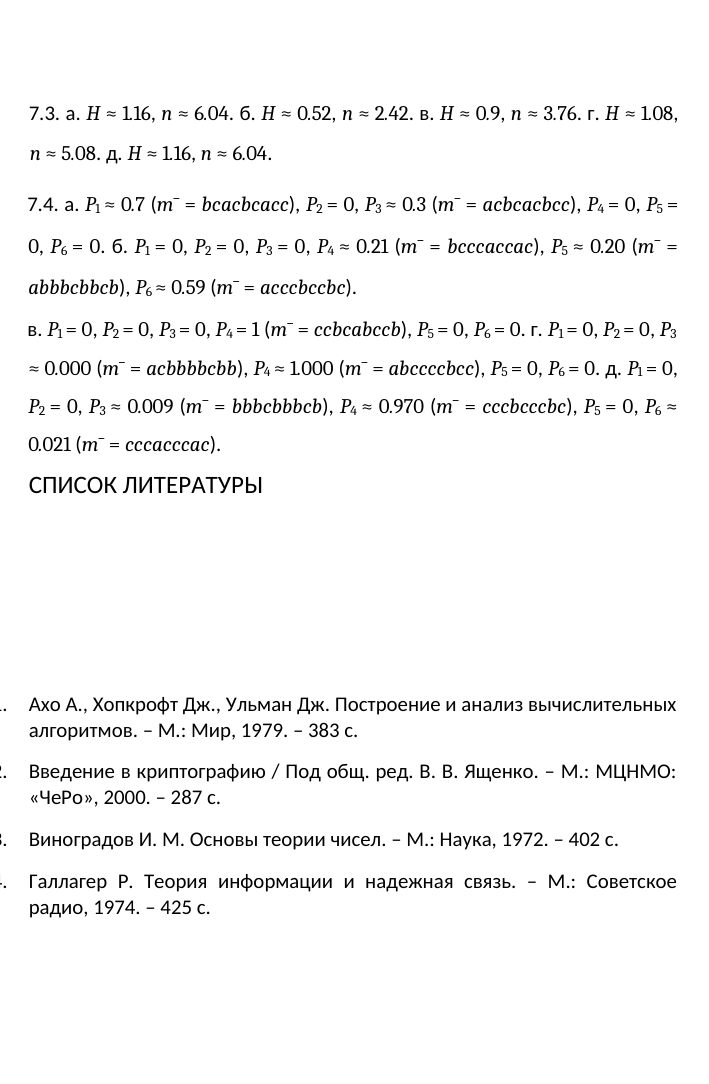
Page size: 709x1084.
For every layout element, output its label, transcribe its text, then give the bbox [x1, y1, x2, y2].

text 7.3. а. H ≈ 1.16, n ≈ 6.04. б. H ≈ 0.52, n ≈ 2.42. в. H ≈ 0.9, n ≈ 3.76. г. H ≈ 1.08, n ≈ 5.08. д. H ≈ 1.16, n ≈ 6.04. [28, 100, 678, 165]
text в. P1 = 0, P2 = 0, P3 = 0, P4 = 1 (m¯ = ccbcabccb), P5 = 0, P6 = 0. г. P1 = 0, P2 = 0, P3 ≈ 0.000 (m¯ = acbbbbcbb), P4 ≈ 1.000 (m¯ = abccccbcc), P5 = 0, P6 = 0. д. P1 = 0, P2 = 0, P3 ≈ 0.009 (m¯ = bbbcbbbcb), P4 ≈ 0.970 (m¯ = cccbcccbc), P5 = 0, P6 ≈ 0.021 (m¯ = cccacccac). [27, 317, 678, 456]
subtitle СПИСОК ЛИТЕРАТУРЫ [28, 469, 678, 500]
list Введение в криптографию / Под общ. ред. В. В. Ященко. – М.: МЦНМО: «ЧеРо», 2000. – 287 c. [0, 758, 678, 810]
text 7.4. а. P1 ≈ 0.7 (m¯ = bcacbcacc), P2 = 0, P3 ≈ 0.3 (m¯ = acbcacbcc), P4 = 0, P5 = 0, P6 = 0. б. P1 = 0, P2 = 0, P3 = 0, P4 ≈ 0.21 (m¯ = bcccaccac), P5 ≈ 0.20 (m¯ = abbbcbbcb), P6 ≈ 0.59 (m¯ = acccbccbc). [27, 191, 678, 300]
list Виноградов И. М. Основы теории чисел. – М.: Наука, 1972. – 402 c. [0, 826, 678, 852]
list Ахо А., Хопкрофт Дж., Ульман Дж. Построение и анализ вычислительных алгоритмов. – М.: Мир, 1979. – 383 c. [0, 691, 678, 742]
list Галлагер Р. Теория информации и надежная связь. – М.: Советское радио, 1974. – 425 c. [0, 868, 678, 919]
